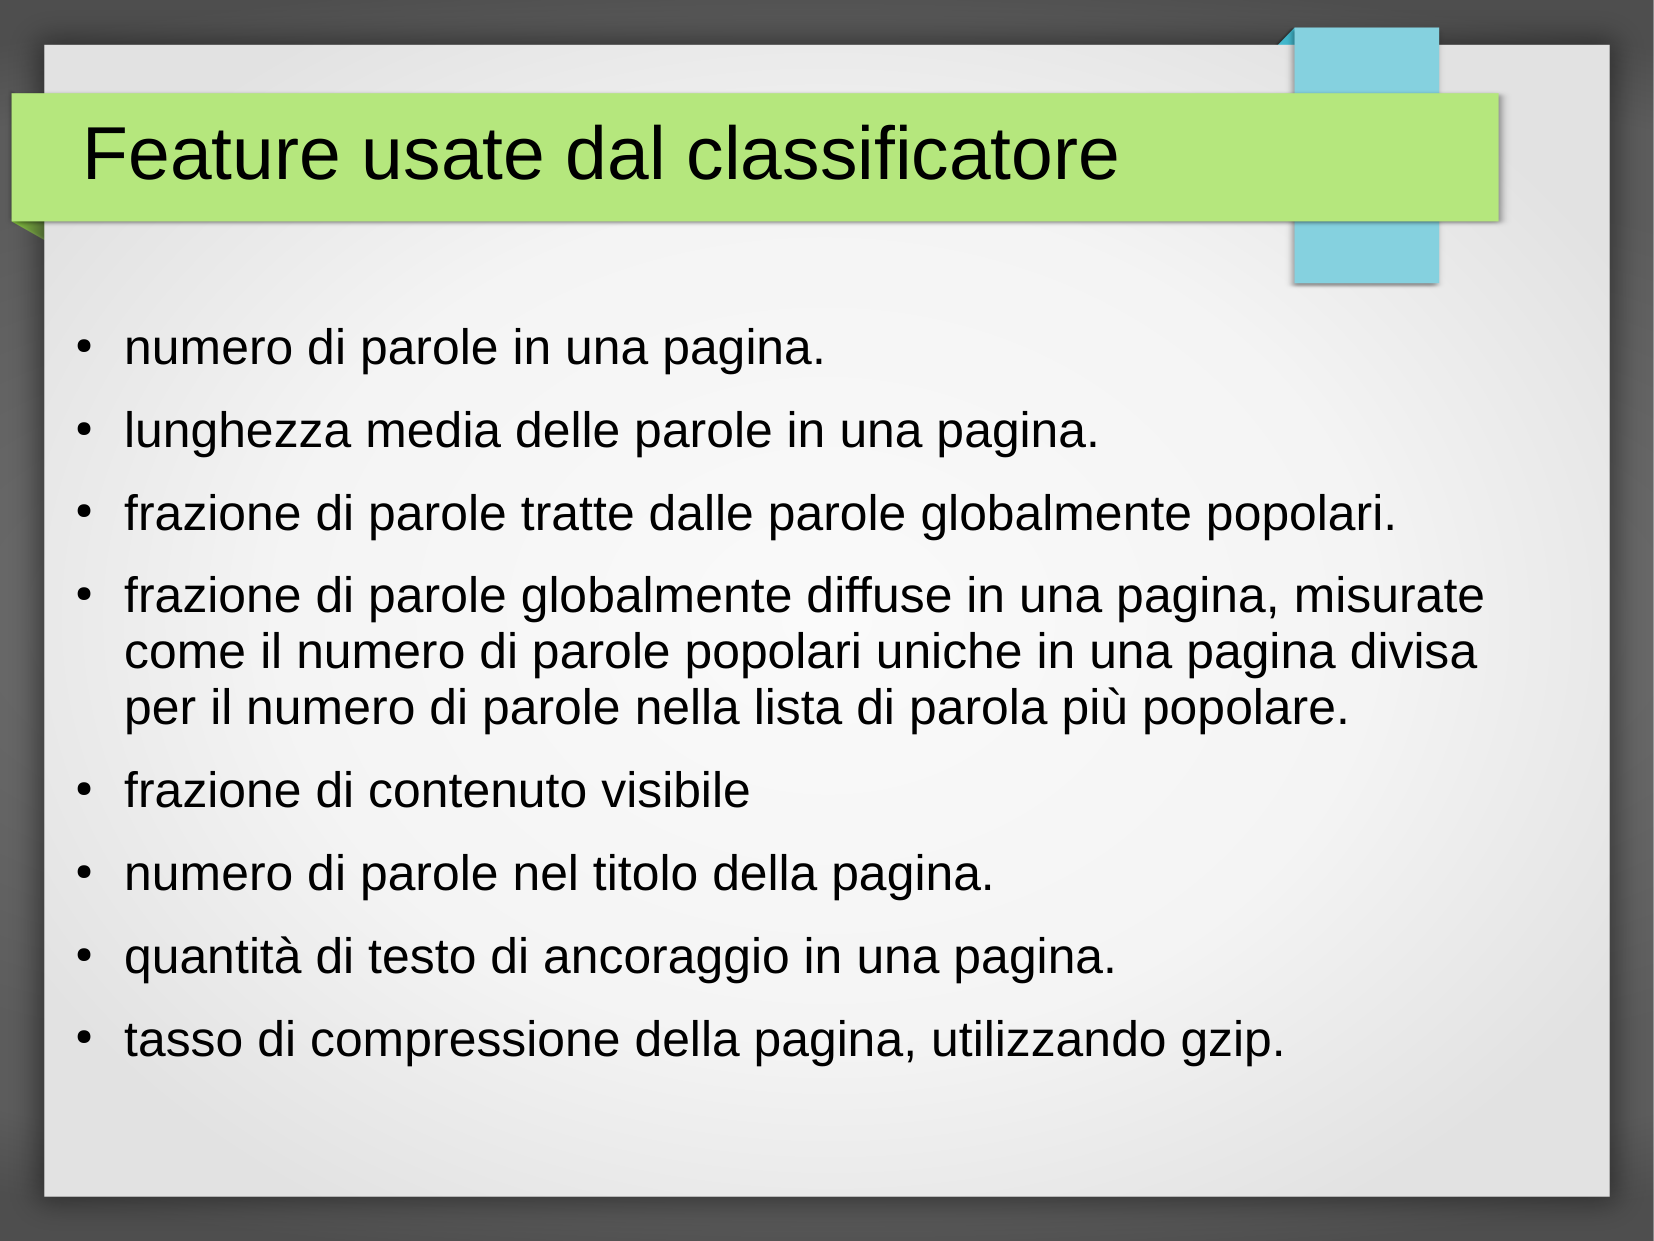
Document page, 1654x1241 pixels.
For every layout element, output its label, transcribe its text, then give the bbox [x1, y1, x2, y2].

list numero di parole in una pagina. lunghezza media delle parole in una pagina. frazione di parole tratte dalle parole globalmente popolari. frazione di parole globalmente diffuse in una pagina, misurate come il numero di parole popolari uniche in una pagina divisa per il numero di parole nella lista di parola più popolare. frazione di contenuto visibile numero di parole nel titolo della pagina. quantità di testo di ancoraggio in una pagina. tasso di compressione della pagina, utilizzando gzip. [59, 318, 1512, 1111]
title Feature usate dal classificatore [82, 94, 1264, 213]
picture [0, 0, 1654, 1241]
